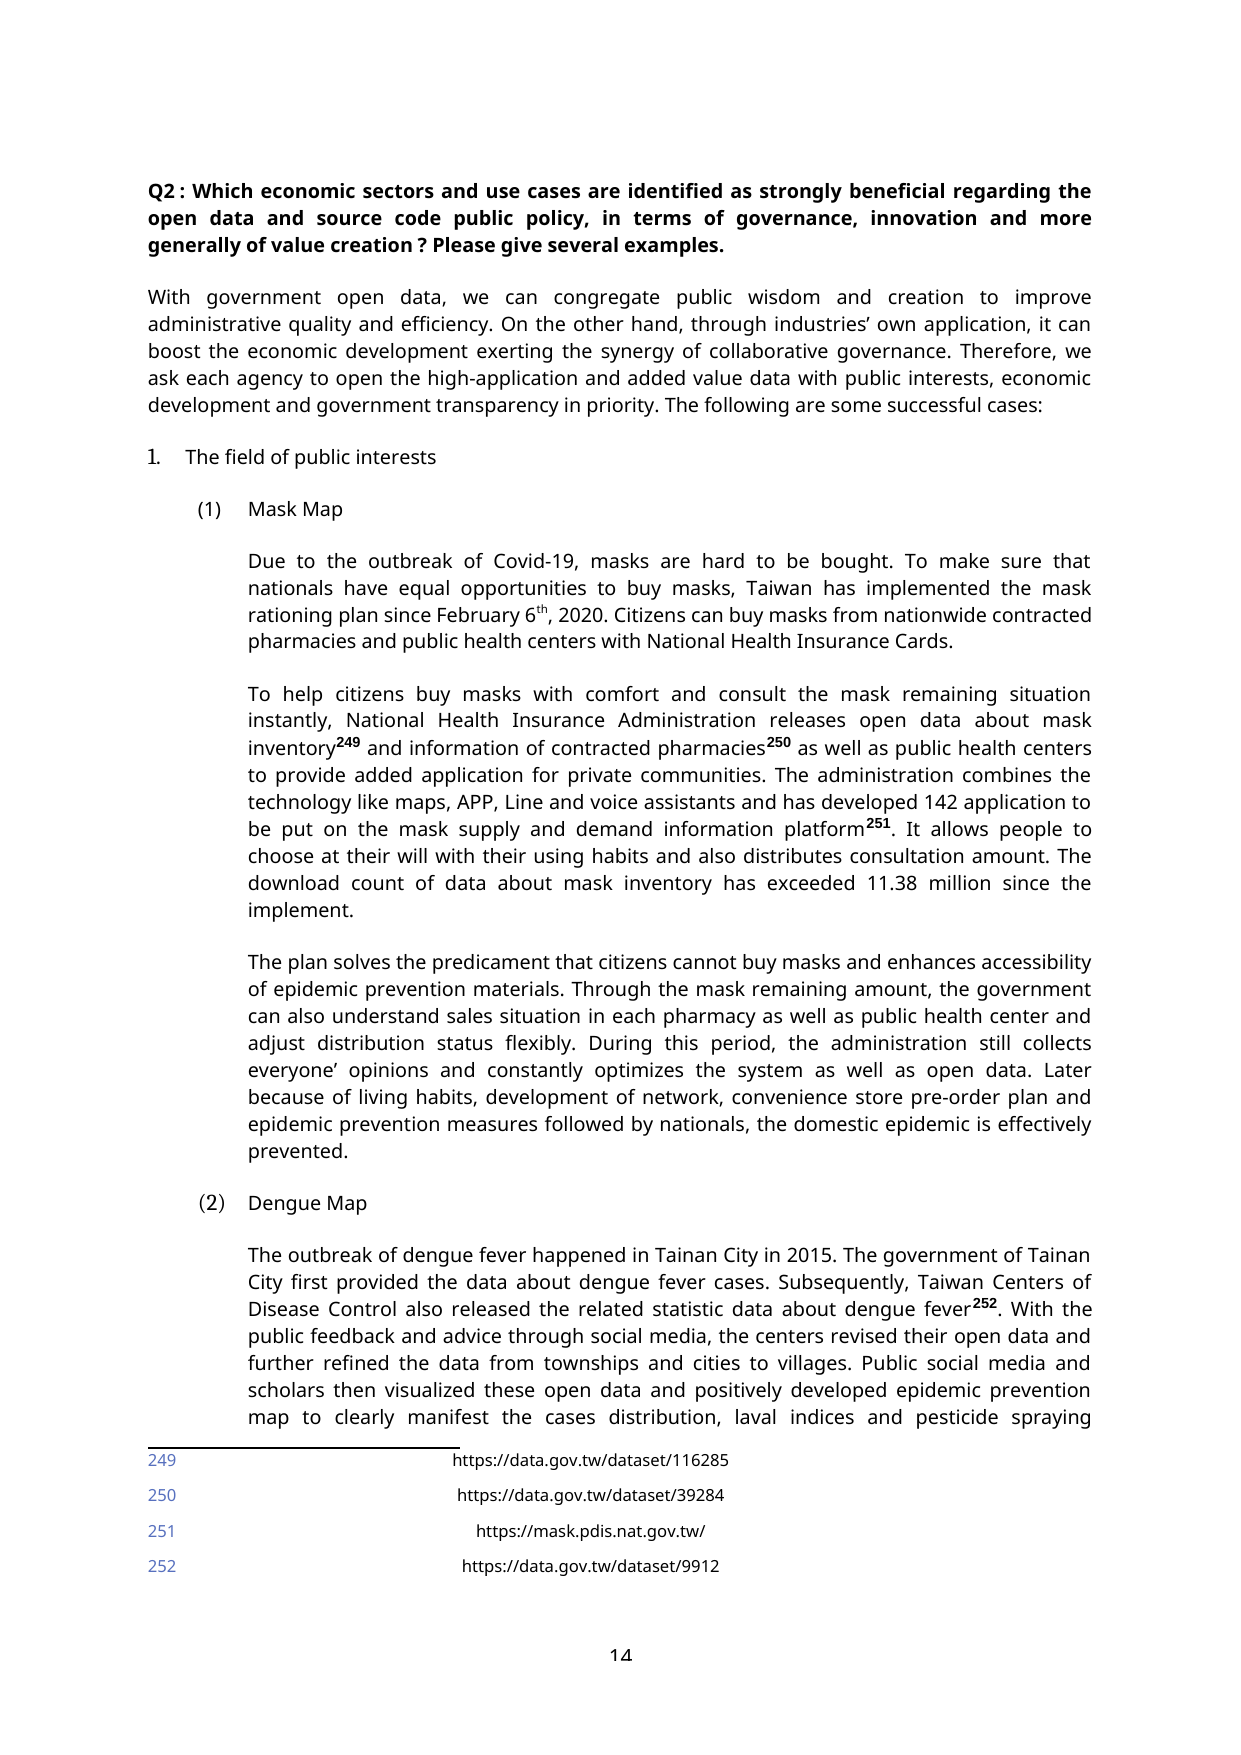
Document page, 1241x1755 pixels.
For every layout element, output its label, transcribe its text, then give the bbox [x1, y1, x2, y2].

list Mask Map [198, 495, 1093, 522]
text Q2 : Which economic sectors and use cases are identified as strongly beneficial regarding the open data and source code public policy, in terms of governance, innovation and more generally of value creation ? Please give several examples. [148, 177, 1093, 258]
list Due to the outbreak of Covid-19, masks are hard to be bought. To make sure that nationals have equal opportunities to buy masks, Taiwan has implemented the mask rationing plan since February 6th, 2020. Citizens can buy masks from nationwide contracted pharmacies and public health centers with National Health Insurance Cards. [248, 547, 1093, 655]
text https://mask.pdis.nat.gov.tw/ [148, 1519, 1093, 1542]
list The outbreak of dengue fever happened in Tainan City in 2015. The government of Tainan City first provided the data about dengue fever cases. Subsequently, Taiwan Centers of Disease Control also released the related statistic data about dengue fever. With the public feedback and advice through social media, the centers revised their open data and further refined the data from townships and cities to villages. Public social media and scholars then visualized these open data and positively developed epidemic prevention map to clearly manifest the cases distribution, laval indices and pesticide spraying [248, 1241, 1093, 1430]
text https://data.gov.tw/dataset/9912 [148, 1554, 1093, 1577]
list To help citizens buy masks with comfort and consult the mask remaining situation instantly, National Health Insurance Administration releases open data about mask inventory and information of contracted pharmacies as well as public health centers to provide added application for private communities. The administration combines the technology like maps, APP, Line and voice assistants and has developed 142 application to be put on the mask supply and demand information platform. It allows people to choose at their will with their using habits and also distributes consultation amount. The download count of data about mask inventory has exceeded 11.38 million since the implement. [248, 680, 1093, 923]
text With government open data, we can congregate public wisdom and creation to improve administrative quality and efficiency. On the other hand, through industries’ own application, it can boost the economic development exerting the synergy of collaborative governance. Therefore, we ask each agency to open the high-application and added value data with public interests, economic development and government transparency in priority. The following are some successful cases: [148, 283, 1093, 418]
list The field of public interests [148, 443, 1093, 470]
text https://data.gov.tw/dataset/39284 [148, 1483, 1093, 1506]
text https://data.gov.tw/dataset/116285 [148, 1448, 1093, 1471]
list Dengue Map [198, 1189, 1093, 1216]
list The plan solves the predicament that citizens cannot buy masks and enhances accessibility of epidemic prevention materials. Through the mask remaining amount, the government can also understand sales situation in each pharmacy as well as public health center and adjust distribution status flexibly. During this period, the administration still collects everyone’ opinions and constantly optimizes the system as well as open data. Later because of living habits, development of network, convenience store pre-order plan and epidemic prevention measures followed by nationals, the domestic epidemic is effectively prevented. [248, 948, 1093, 1164]
